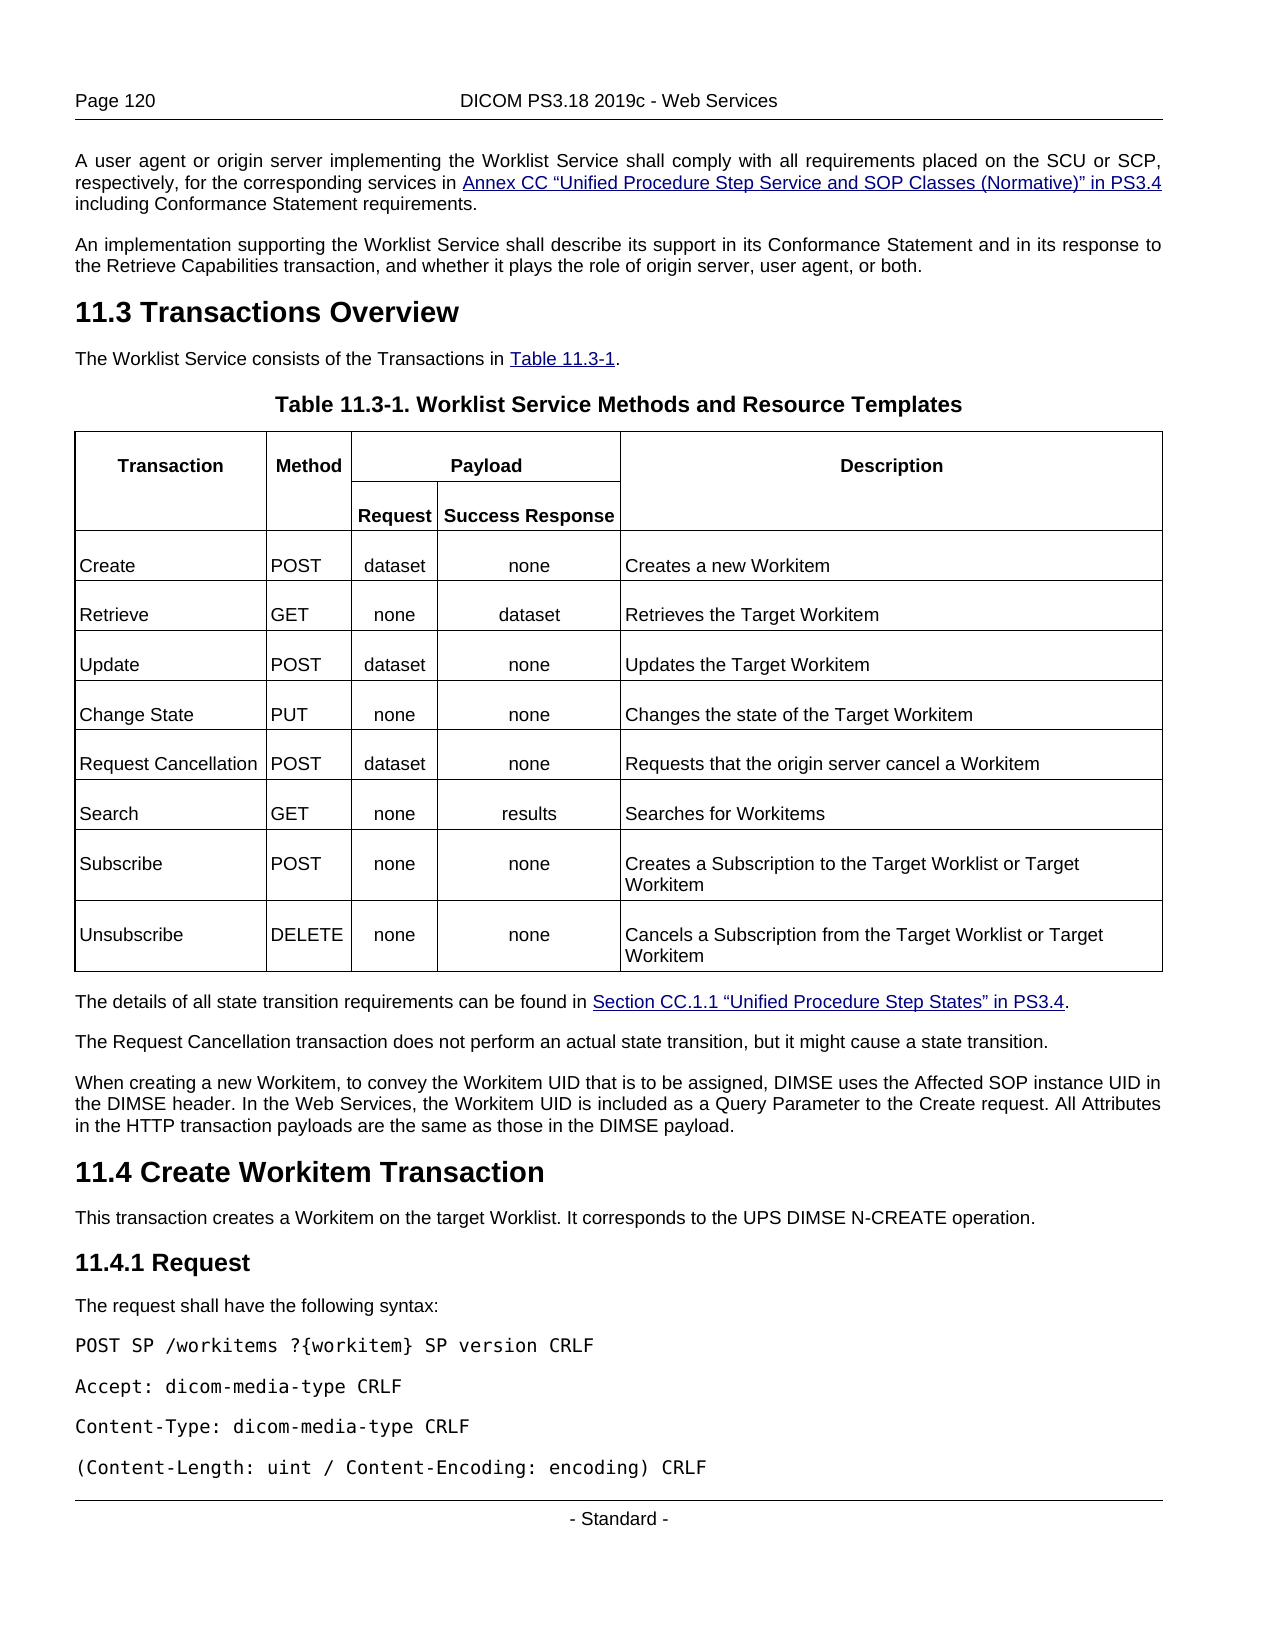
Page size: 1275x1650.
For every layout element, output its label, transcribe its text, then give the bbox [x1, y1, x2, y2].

text (Content-Length: uint / Content-Encoding: encoding) CRLF [75, 1457, 1162, 1479]
table_cell Request [352, 482, 437, 530]
table_cell POST [267, 730, 351, 779]
text 11.4 Create Workitem Transaction [75, 1155, 1162, 1188]
text The Worklist Service consists of the Transactions in Table 11.3-1. [75, 348, 1162, 369]
table_cell none [438, 531, 620, 580]
table_cell dataset [352, 531, 437, 580]
table_cell none [352, 581, 437, 630]
table_cell Requests that the origin server cancel a Workitem [621, 730, 1162, 779]
table_cell PUT [267, 681, 351, 729]
table_cell none [438, 830, 620, 900]
table_cell none [352, 681, 437, 729]
table_cell Success Response [438, 482, 620, 530]
table_cell GET [267, 780, 351, 828]
table_cell Retrieves the Target Workitem [621, 581, 1162, 630]
table_cell none [352, 780, 437, 828]
text When creating a new Workitem, to convey the Workitem UID that is to be assigned, DIMSE uses the Affected SOP instance UID in the DIMSE header. In the Web Services, the Workitem UID is included as a Query Parameter to the Create request. All Attributes in the HTTP transaction payloads are the same as those in the DIMSE payload. [75, 1071, 1162, 1136]
table_cell Change State [76, 681, 266, 729]
table_cell POST [267, 830, 351, 900]
table_cell none [438, 901, 620, 971]
table_header Transaction [76, 432, 266, 530]
table_cell dataset [438, 581, 620, 630]
table_cell DELETE [267, 901, 351, 971]
table_cell Create [76, 531, 266, 580]
table_cell none [438, 730, 620, 779]
text 11.4.1 Request [75, 1247, 1162, 1276]
text Table 11.3-1. Worklist Service Methods and Resource Templates [75, 392, 1162, 417]
table_cell Subscribe [76, 830, 266, 900]
table_cell none [438, 631, 620, 679]
text This transaction creates a Workitem on the target Worklist. It corresponds to the UPS DIMSE N-CREATE operation. [75, 1207, 1162, 1229]
table_cell Updates the Target Workitem [621, 631, 1162, 679]
table_cell Retrieve [76, 581, 266, 630]
table_cell Request Cancellation [76, 730, 266, 779]
text A user agent or origin server implementing the Worklist Service shall comply with all requirements placed on the SCU or SCP, respectively, for the corresponding services in Annex CC “Unified Procedure Step Service and SOP Classes (Normative)” in PS3.4 including Conformance Statement requirements. [75, 150, 1162, 215]
table_cell Cancels a Subscription from the Target Worklist or Target Workitem [621, 901, 1162, 971]
table_cell none [438, 681, 620, 729]
table_cell none [352, 830, 437, 900]
text The details of all state transition requirements can be found in Section CC.1.1 “Unified Procedure Step States” in PS3.4. [75, 991, 1162, 1012]
table_header Description [621, 432, 1162, 530]
table_cell Unsubscribe [76, 901, 266, 971]
table_cell POST [267, 631, 351, 679]
text Accept: dicom-media-type CRLF [75, 1376, 1162, 1398]
table_cell dataset [352, 631, 437, 679]
table_cell Creates a Subscription to the Target Worklist or Target Workitem [621, 830, 1162, 900]
text The request shall have the following syntax: [75, 1295, 1162, 1317]
table_cell results [438, 780, 620, 828]
table_cell Update [76, 631, 266, 679]
text The Request Cancellation transaction does not perform an actual state transition, but it might cause a state transition. [75, 1031, 1162, 1053]
table_cell Creates a new Workitem [621, 531, 1162, 580]
table_cell dataset [352, 730, 437, 779]
text 11.3 Transactions Overview [75, 295, 1162, 329]
table_cell Search [76, 780, 266, 828]
text An implementation supporting the Worklist Service shall describe its support in its Conformance Statement and in its response to the Retrieve Capabilities transaction, and whether it plays the role of origin server, user agent, or both. [75, 233, 1162, 277]
table_header Method [267, 432, 351, 530]
table_cell GET [267, 581, 351, 630]
text Content-Type: dicom-media-type CRLF [75, 1417, 1162, 1438]
table_header Payload [352, 432, 620, 481]
table_cell POST [267, 531, 351, 580]
table_cell Changes the state of the Target Workitem [621, 681, 1162, 729]
table_cell Searches for Workitems [621, 780, 1162, 828]
text POST SP /workitems ?{workitem} SP version CRLF [75, 1335, 1162, 1357]
table_cell none [352, 901, 437, 971]
